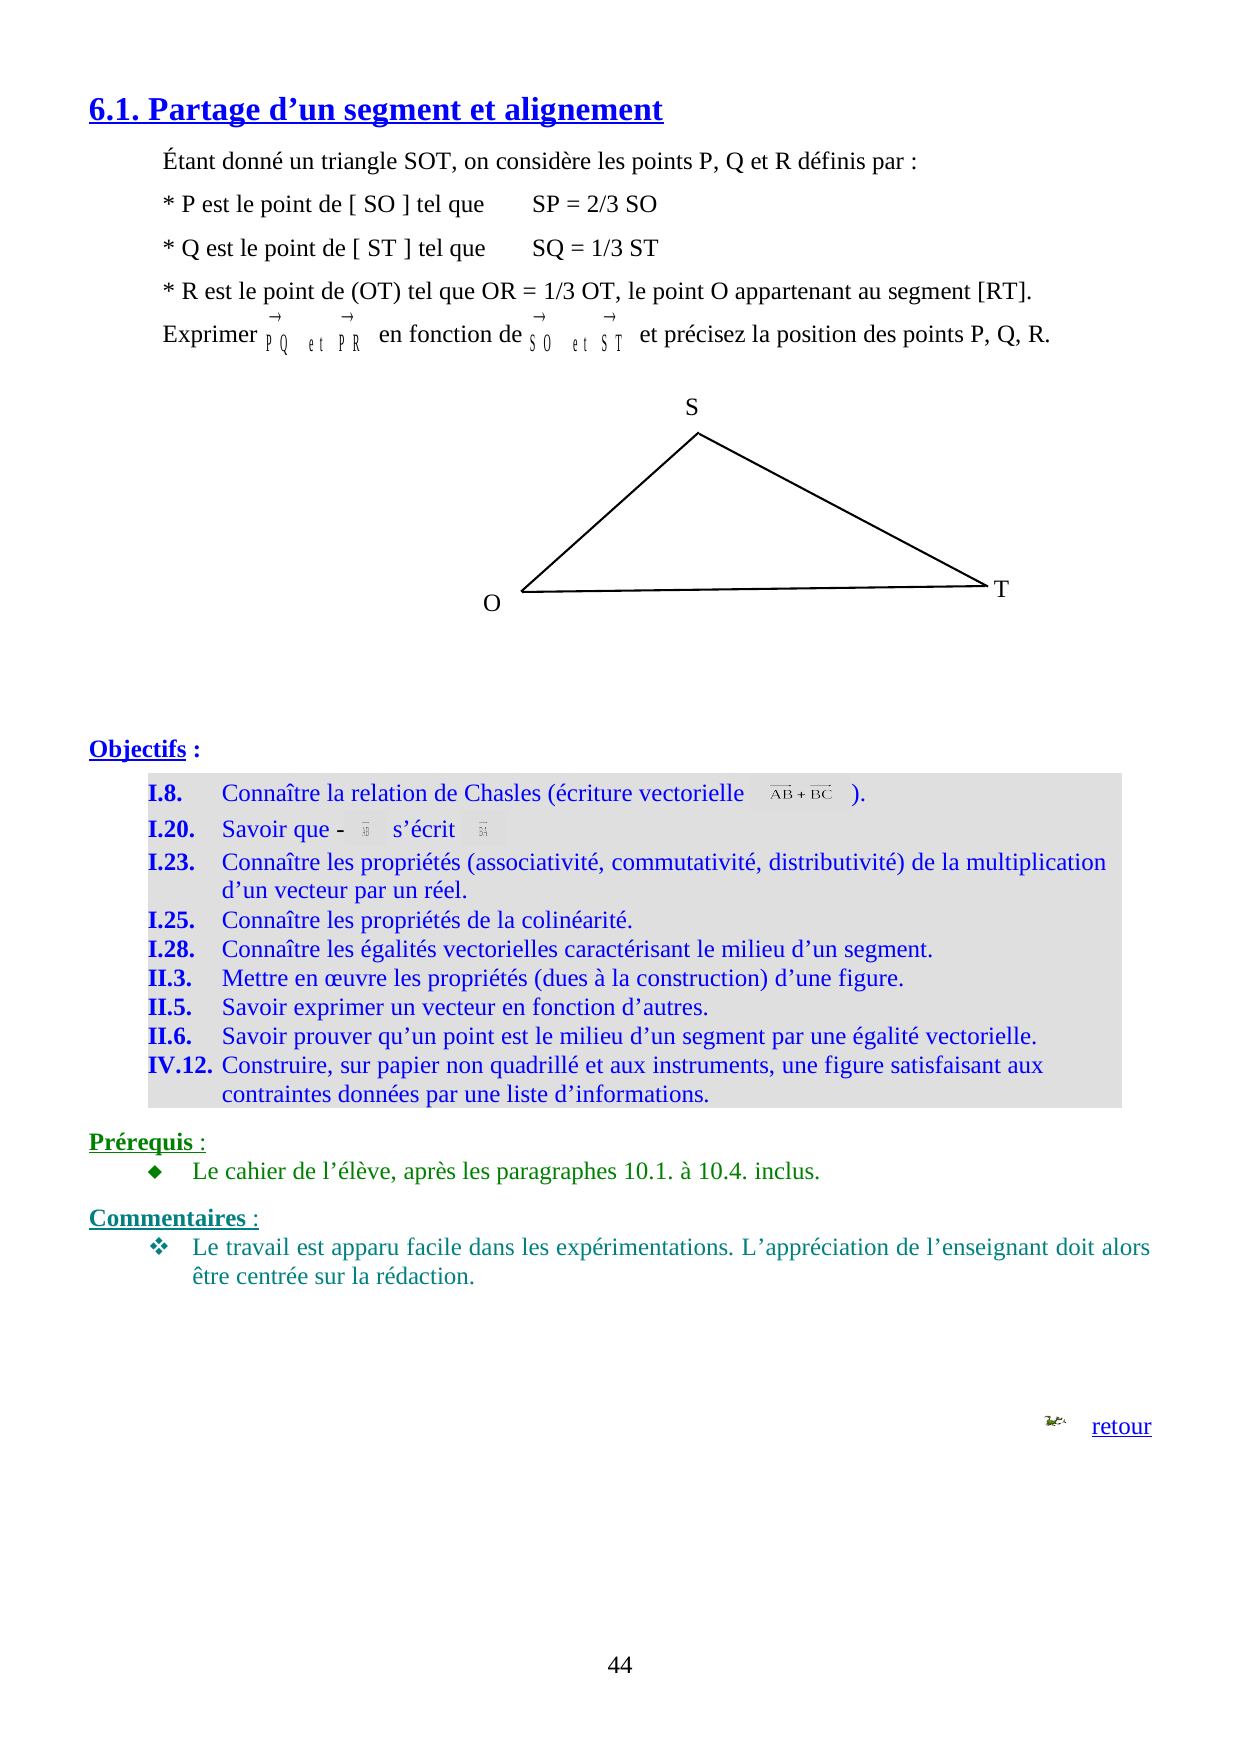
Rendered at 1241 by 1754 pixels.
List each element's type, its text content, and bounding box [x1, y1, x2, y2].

text - s’écrit [387, 811, 461, 846]
text [506, 811, 1122, 846]
text * R est le point de (OT) tel que OR = 1/3 OT, le point O appartenant au segment [RT]. [89, 276, 1151, 305]
text I.20. Savoir que [148, 811, 344, 846]
text retour [89, 1407, 1151, 1440]
text * P est le point de [ SO ] tel que SP = 2/3 SO [89, 189, 1151, 218]
text Prérequis : [89, 1126, 1151, 1156]
text Commentaires : [89, 1203, 1151, 1232]
subtitle 6.1. Partage d’un segment et alignement [89, 89, 1151, 127]
text IV.12. Construire, sur papier non quadrillé et aux instruments, une figure satisfaisant aux contraintes données par une liste d’informations. [148, 1050, 1122, 1108]
text Étant donné un triangle SOT, on considère les points P, Q et R définis par : [89, 146, 1151, 175]
text II.6. Savoir prouver qu’un point est le milieu d’un segment par une égalité vectorielle. [148, 1021, 1122, 1050]
text ). [851, 773, 1122, 811]
text Exprimer en fonction de et précisez la position des points P, Q, R. [89, 305, 1151, 362]
list Le travail est apparu facile dans les expérimentations. L’appréciation de l’enseignant doit alors être centrée sur la rédaction. [148, 1232, 1151, 1290]
text [750, 773, 851, 811]
text I.25. Connaître les propriétés de la colinéarité. [148, 904, 1122, 933]
text I.28. Connaître les égalités vectorielles caractérisant le milieu d’un segment. [148, 933, 1122, 963]
list Le cahier de l’élève, après les paragraphes 10.1. à 10.4. inclus. [148, 1156, 1151, 1184]
text II.5. Savoir exprimer un vecteur en fonction d’autres. [148, 992, 1122, 1021]
text Objectifs : [89, 734, 1151, 763]
text I.8. Connaître la relation de Chasles (écriture vectorielle [148, 773, 750, 811]
text A [344, 811, 387, 846]
text I.23. Connaître les propriétés (associativité, commutativité, distributivité) de la multiplication d’un vecteur par un réel. [148, 846, 1122, 904]
text II.3. Mettre en œuvre les propriétés (dues à la construction) d’une figure. [148, 963, 1122, 992]
text * Q est le point de [ ST ] tel que SQ = 1/3 ST [89, 233, 1151, 262]
text A [461, 811, 506, 846]
